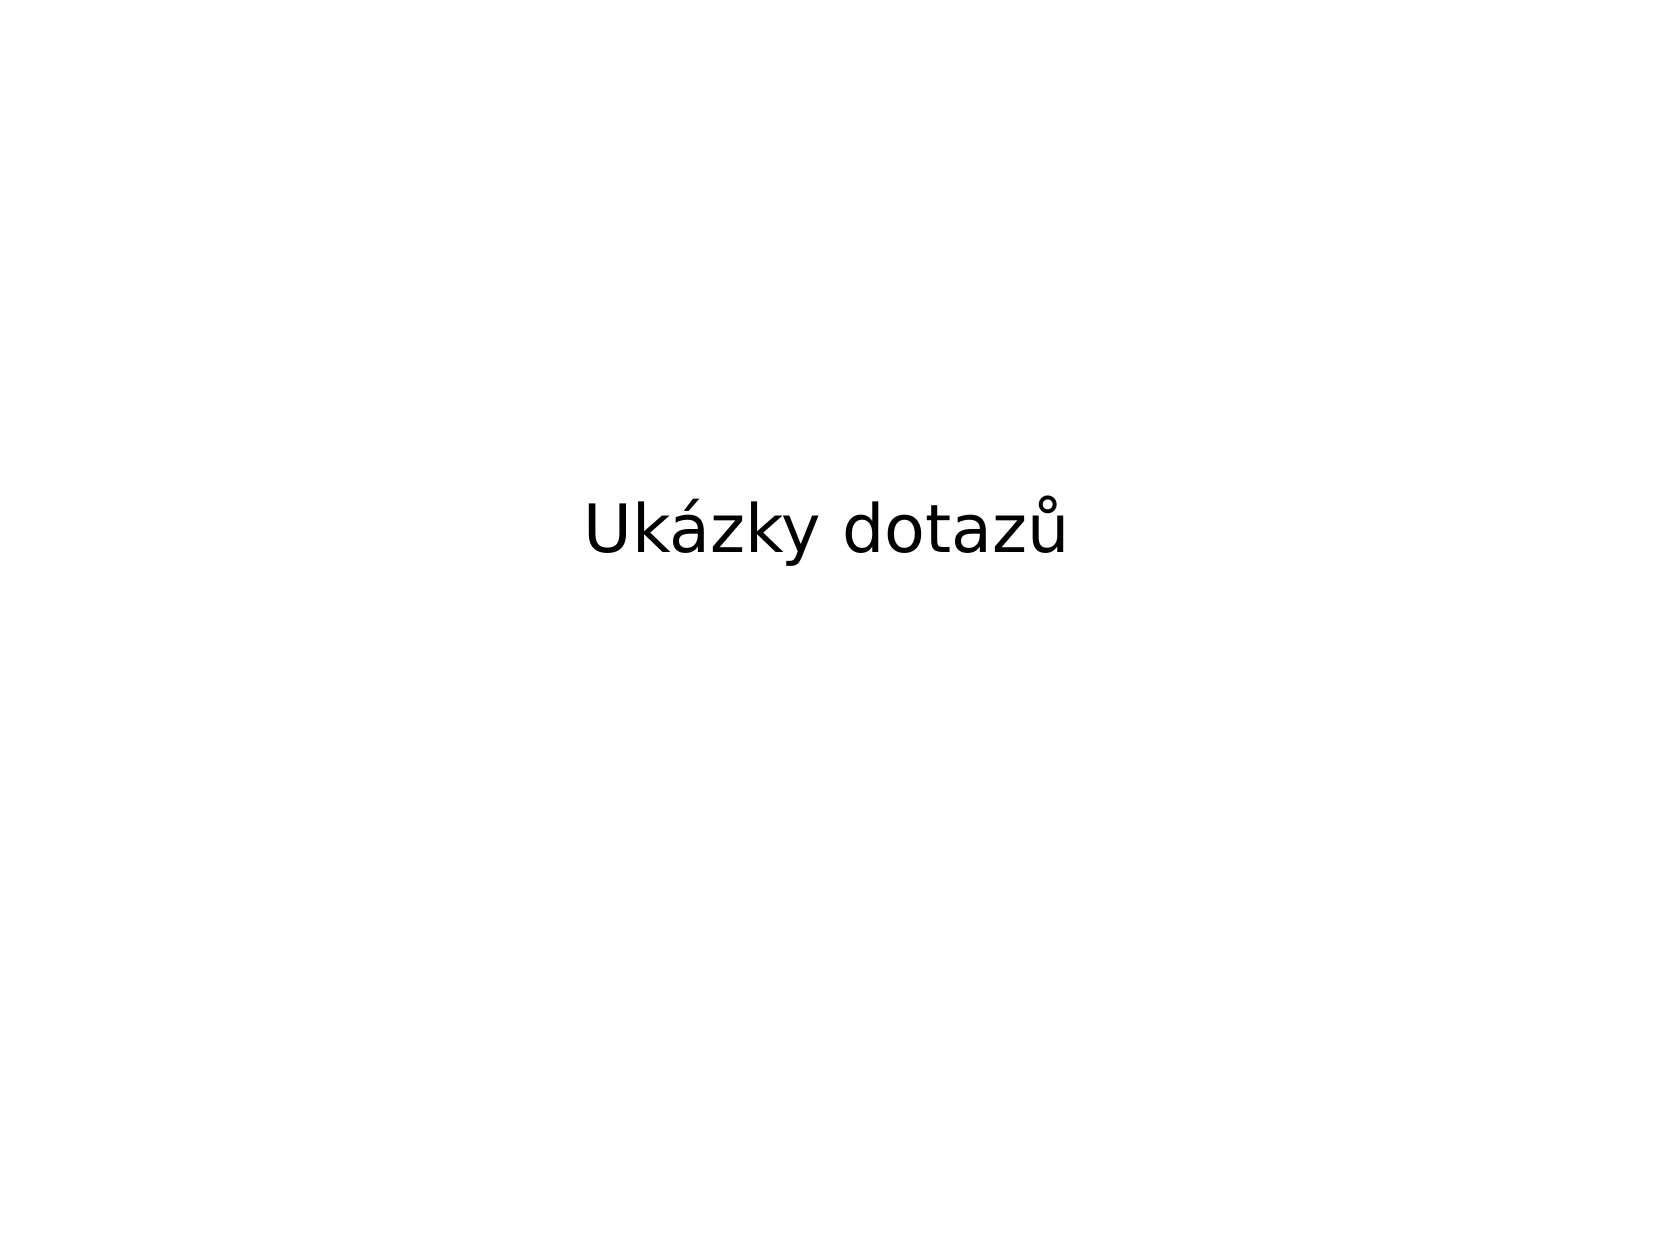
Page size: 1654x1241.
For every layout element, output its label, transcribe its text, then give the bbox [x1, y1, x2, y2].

subtitle Ukázky dotazů [82, 49, 1571, 1010]
